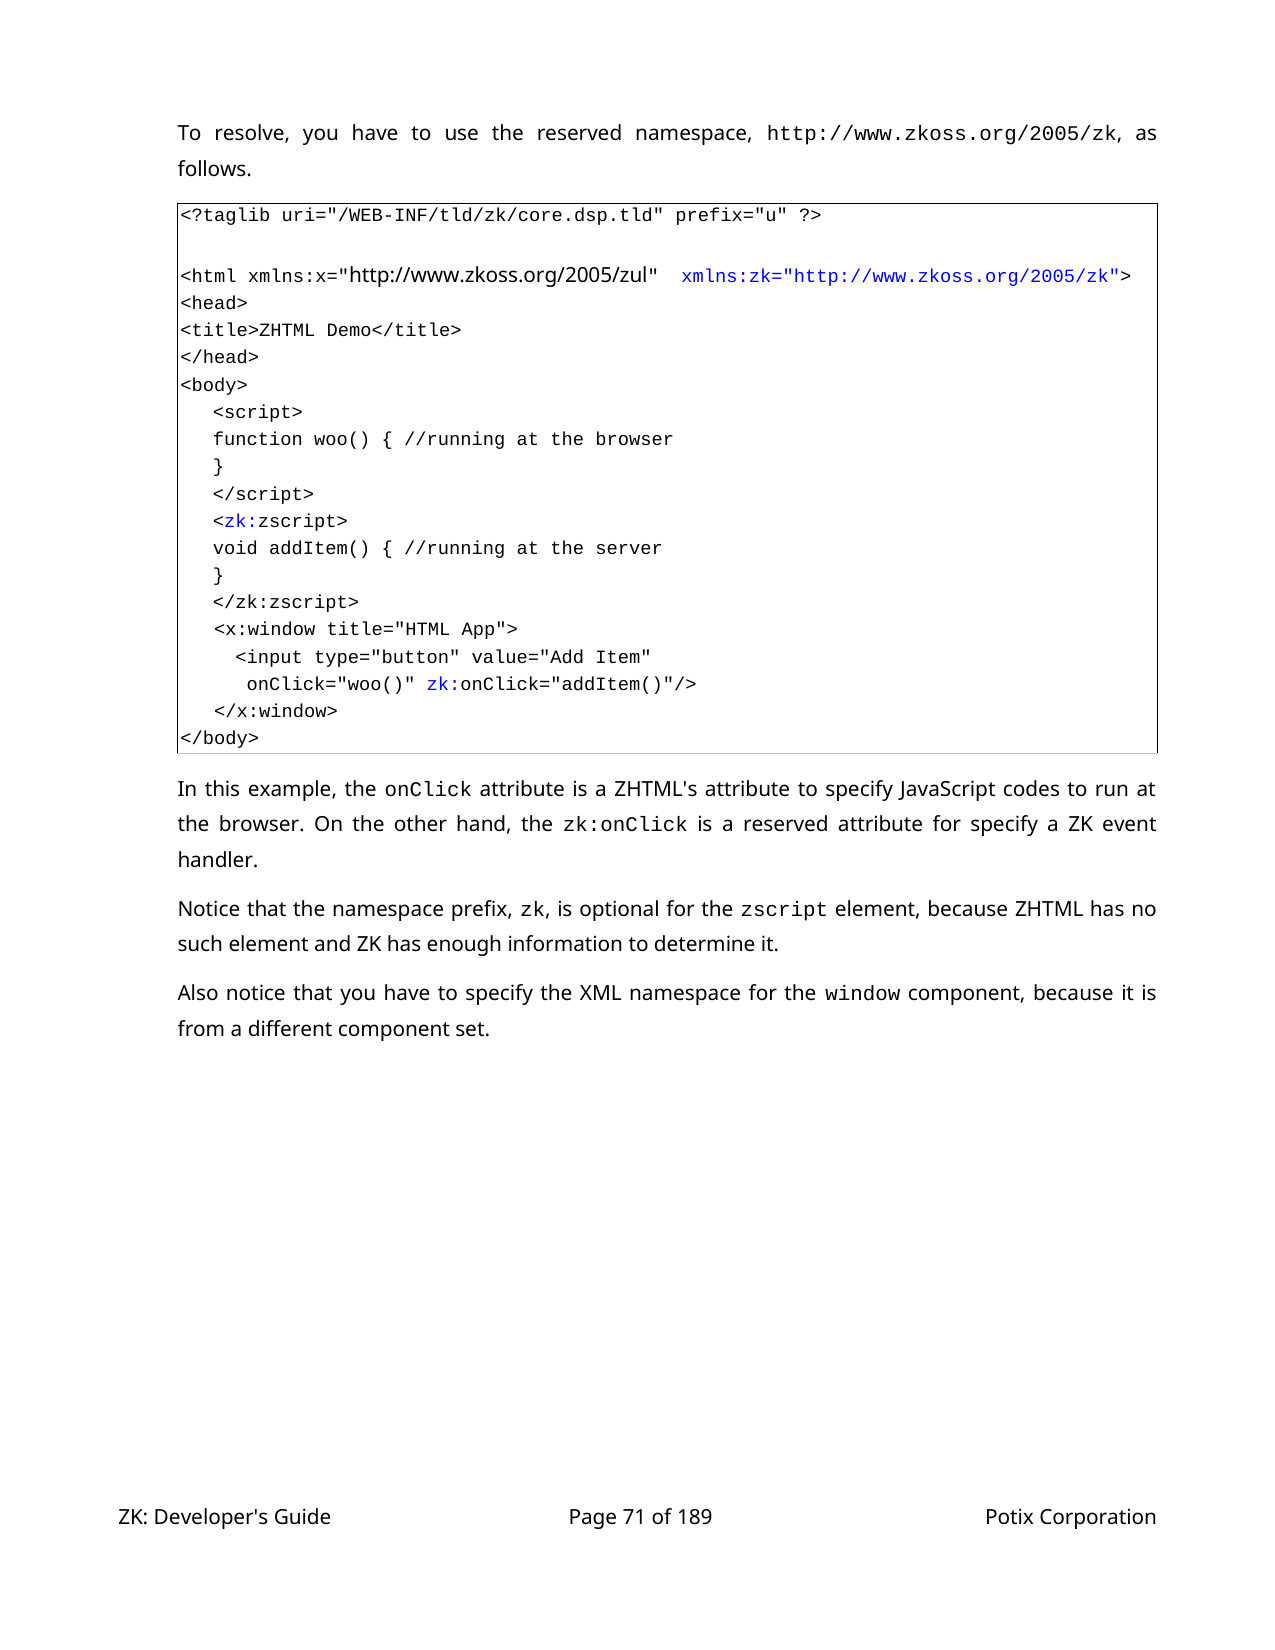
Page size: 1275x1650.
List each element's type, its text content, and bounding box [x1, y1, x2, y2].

text </zk:zscript> [178, 590, 1157, 614]
text <body> [178, 373, 1157, 397]
text In this example, the onClick attribute is a ZHTML's attribute to specify JavaScript codes to run at the browser. On the other hand, the zk:onClick is a reserved attribute for specify a ZK event handler. [177, 774, 1157, 873]
text Also notice that you have to specify the XML namespace for the window component, because it is from a different component set. [177, 978, 1157, 1042]
text Notice that the namespace prefix, zk, is optional for the zscript element, because ZHTML has no such element and ZK has enough information to determine it. [177, 894, 1157, 958]
text To resolve, you have to use the reserved namespace, http://www.zkoss.org/2005/zk, as follows. [177, 118, 1157, 182]
text <zk:zscript> [178, 508, 1157, 533]
text <title>ZHTML Demo</title> [178, 318, 1157, 342]
text onClick="woo()" zk:onClick="addItem()"/> [178, 672, 1157, 696]
text <head> [178, 291, 1157, 315]
text </head> [178, 345, 1157, 370]
text <html xmlns:x="http://www.zkoss.org/2005/zul" xmlns:zk="http://www.zkoss.org/2005/zk"> [178, 257, 1157, 288]
text </body> [178, 726, 1157, 753]
text function woo() { //running at the browser [178, 427, 1157, 451]
text </script> [178, 481, 1157, 506]
text void addItem() { //running at the server [178, 536, 1157, 560]
text } [178, 454, 1157, 478]
text <x:window title="HTML App"> [178, 617, 1157, 642]
text <script> [178, 400, 1157, 424]
text </x:window> [178, 699, 1157, 723]
text <input type="button" value="Add Item" [178, 644, 1157, 669]
text <?taglib uri="/WEB-INF/tld/zk/core.dsp.tld" prefix="u" ?> [178, 204, 1157, 227]
text } [178, 563, 1157, 587]
